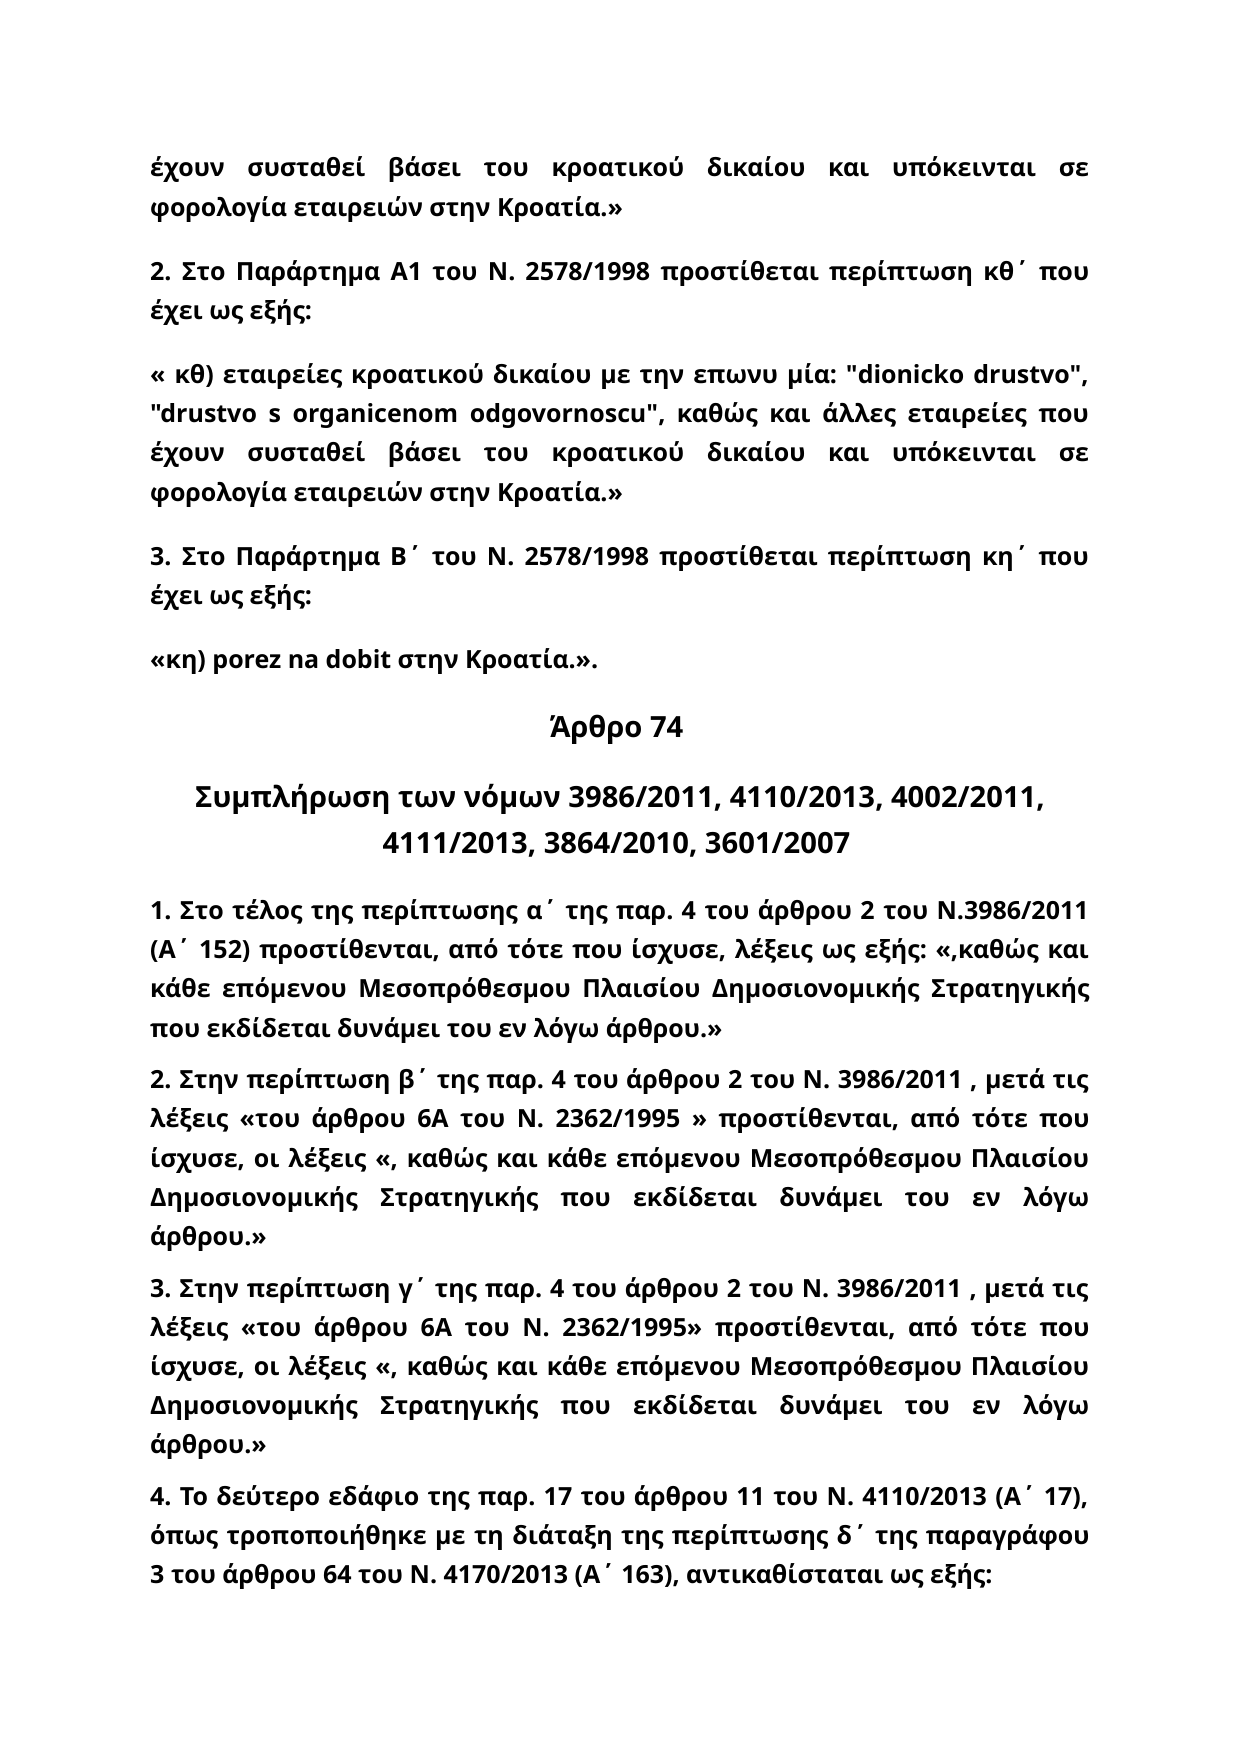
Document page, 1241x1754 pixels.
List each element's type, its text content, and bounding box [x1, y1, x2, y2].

subtitle Συμπλήρωση των νόμων 3986/2011, 4110/2013, 4002/2011, 4111/2013, 3864/2010, 3601/2007 [150, 776, 1090, 862]
subtitle Άρθρο 74 [150, 706, 1090, 746]
text 2. Στην περίπτωση β΄ της παρ. 4 του άρθρου 2 του Ν. 3986/2011 , μετά τις λέξεις «του άρθρου 6Α του Ν. 2362/1995 » προστίθενται, από τότε που ίσχυσε, οι λέξεις «, καθώς και κάθε επόμενου Μεσοπρόθεσμου Πλαισίου Δημοσιονομικής Στρατηγικής που εκδίδεται δυνάμει του εν λόγω άρθρου.» [150, 1062, 1090, 1253]
text 3. Στην περίπτωση γ΄ της παρ. 4 του άρθρου 2 του Ν. 3986/2011 , μετά τις λέξεις «του άρθρου 6Α του Ν. 2362/1995» προστίθενται, από τότε που ίσχυσε, οι λέξεις «, καθώς και κάθε επόμενου Μεσοπρόθεσμου Πλαισίου Δημοσιονομικής Στρατηγικής που εκδίδεται δυνάμει του εν λόγω άρθρου.» [150, 1270, 1090, 1461]
text 3. Στο Παράρτημα Β΄ του Ν. 2578/1998 προστίθεται περίπτωση κη΄ που έχει ως εξής: [150, 538, 1090, 612]
text «κη) porez na dobit στην Κροατία.». [150, 642, 1090, 676]
text 4. Το δεύτερο εδάφιο της παρ. 17 του άρθρου 11 του Ν. 4110/2013 (Α΄ 17), όπως τροποποιήθηκε με τη διάταξη της περίπτωσης δ΄ της παραγράφου 3 του άρθρου 64 του Ν. 4170/2013 (Α΄ 163), αντικαθίσταται ως εξής: [150, 1478, 1090, 1591]
text 1. Στο τέλος της περίπτωσης α΄ της παρ. 4 του άρθρου 2 του Ν.3986/2011 (Α΄ 152) προστίθενται, από τότε που ίσχυσε, λέξεις ως εξής: «,καθώς και κάθε επόμενου Μεσοπρόθεσμου Πλαισίου Δημοσιονομικής Στρατηγικής που εκδίδεται δυνάμει του εν λόγω άρθρου.» [150, 893, 1090, 1044]
text έχουν συσταθεί βάσει του κροατικού δικαίου και υπόκεινται σε φορολογία εταιρειών στην Κροατία.» [150, 150, 1090, 223]
text « κθ) εταιρείες κροατικού δικαίου με την επωνυ μία: "dionicko drustvo", "drustvo s organicenom odgovornoscu", καθώς και άλλες εταιρείες που έχουν συσταθεί βάσει του κροατικού δικαίου και υπόκεινται σε φορολογία εταιρειών στην Κροατία.» [150, 357, 1090, 508]
text 2. Στο Παράρτημα Α1 του Ν. 2578/1998 προστίθεται περίπτωση κθ΄ που έχει ως εξής: [150, 253, 1090, 327]
